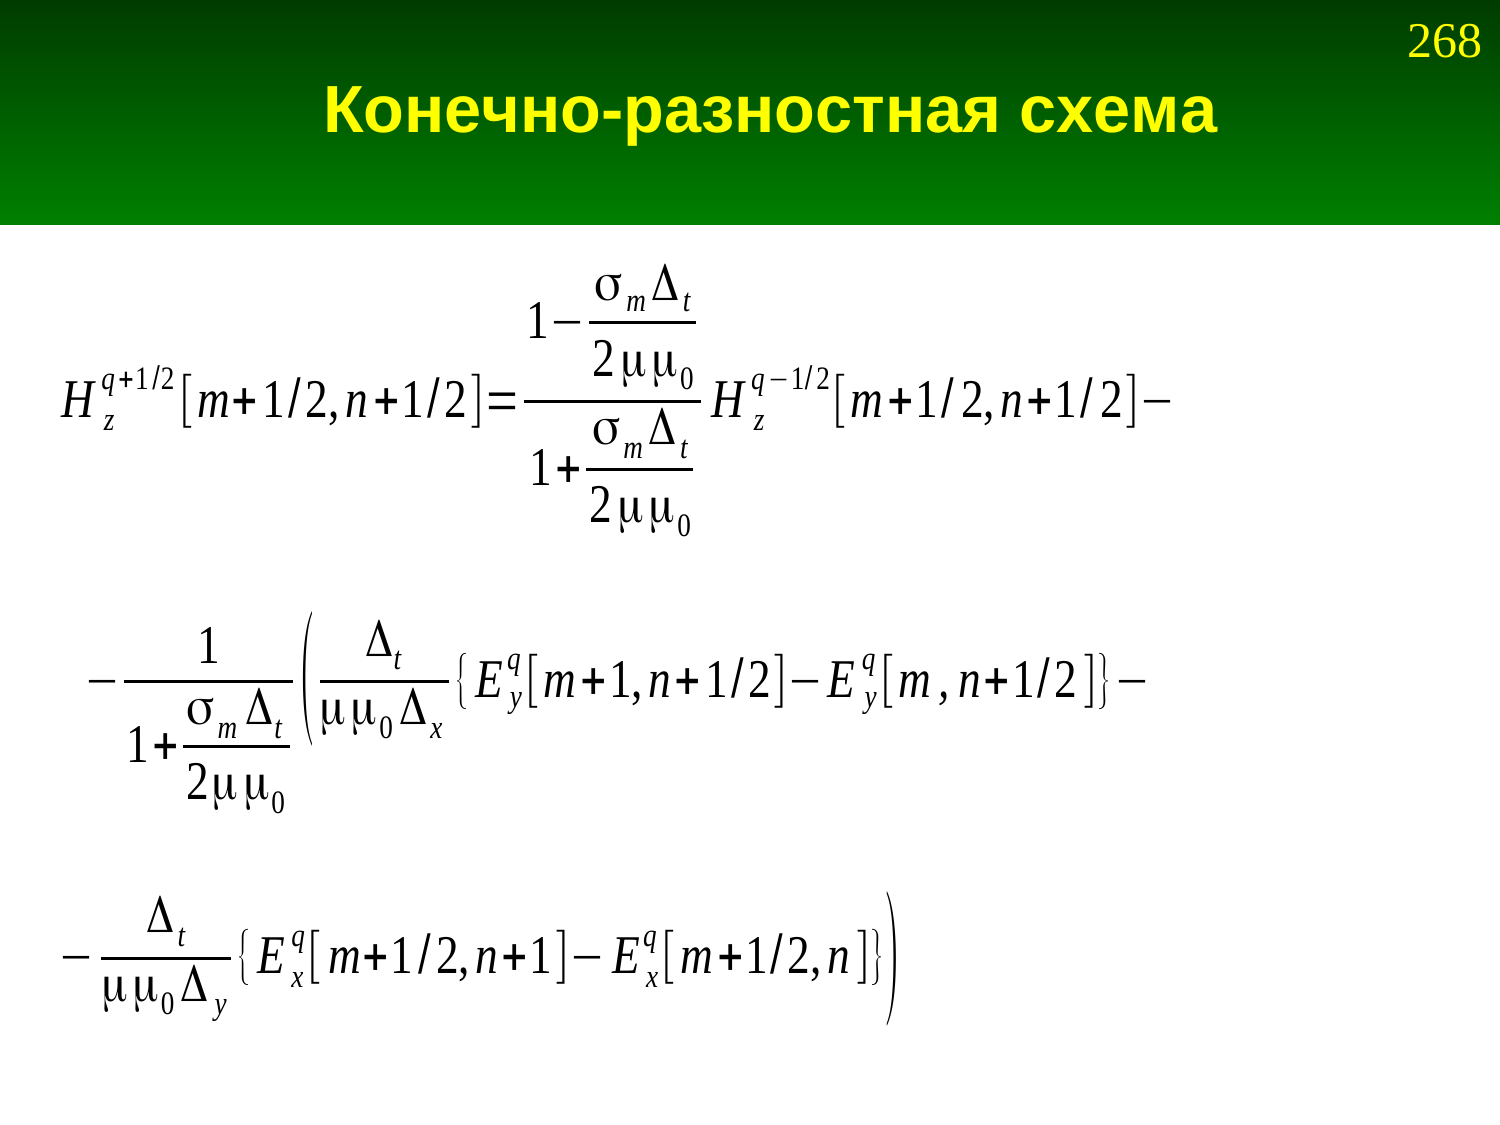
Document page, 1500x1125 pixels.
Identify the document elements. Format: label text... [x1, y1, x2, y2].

title Конечно-разностная схема [100, 7, 1441, 204]
chart [47, 259, 1187, 1030]
